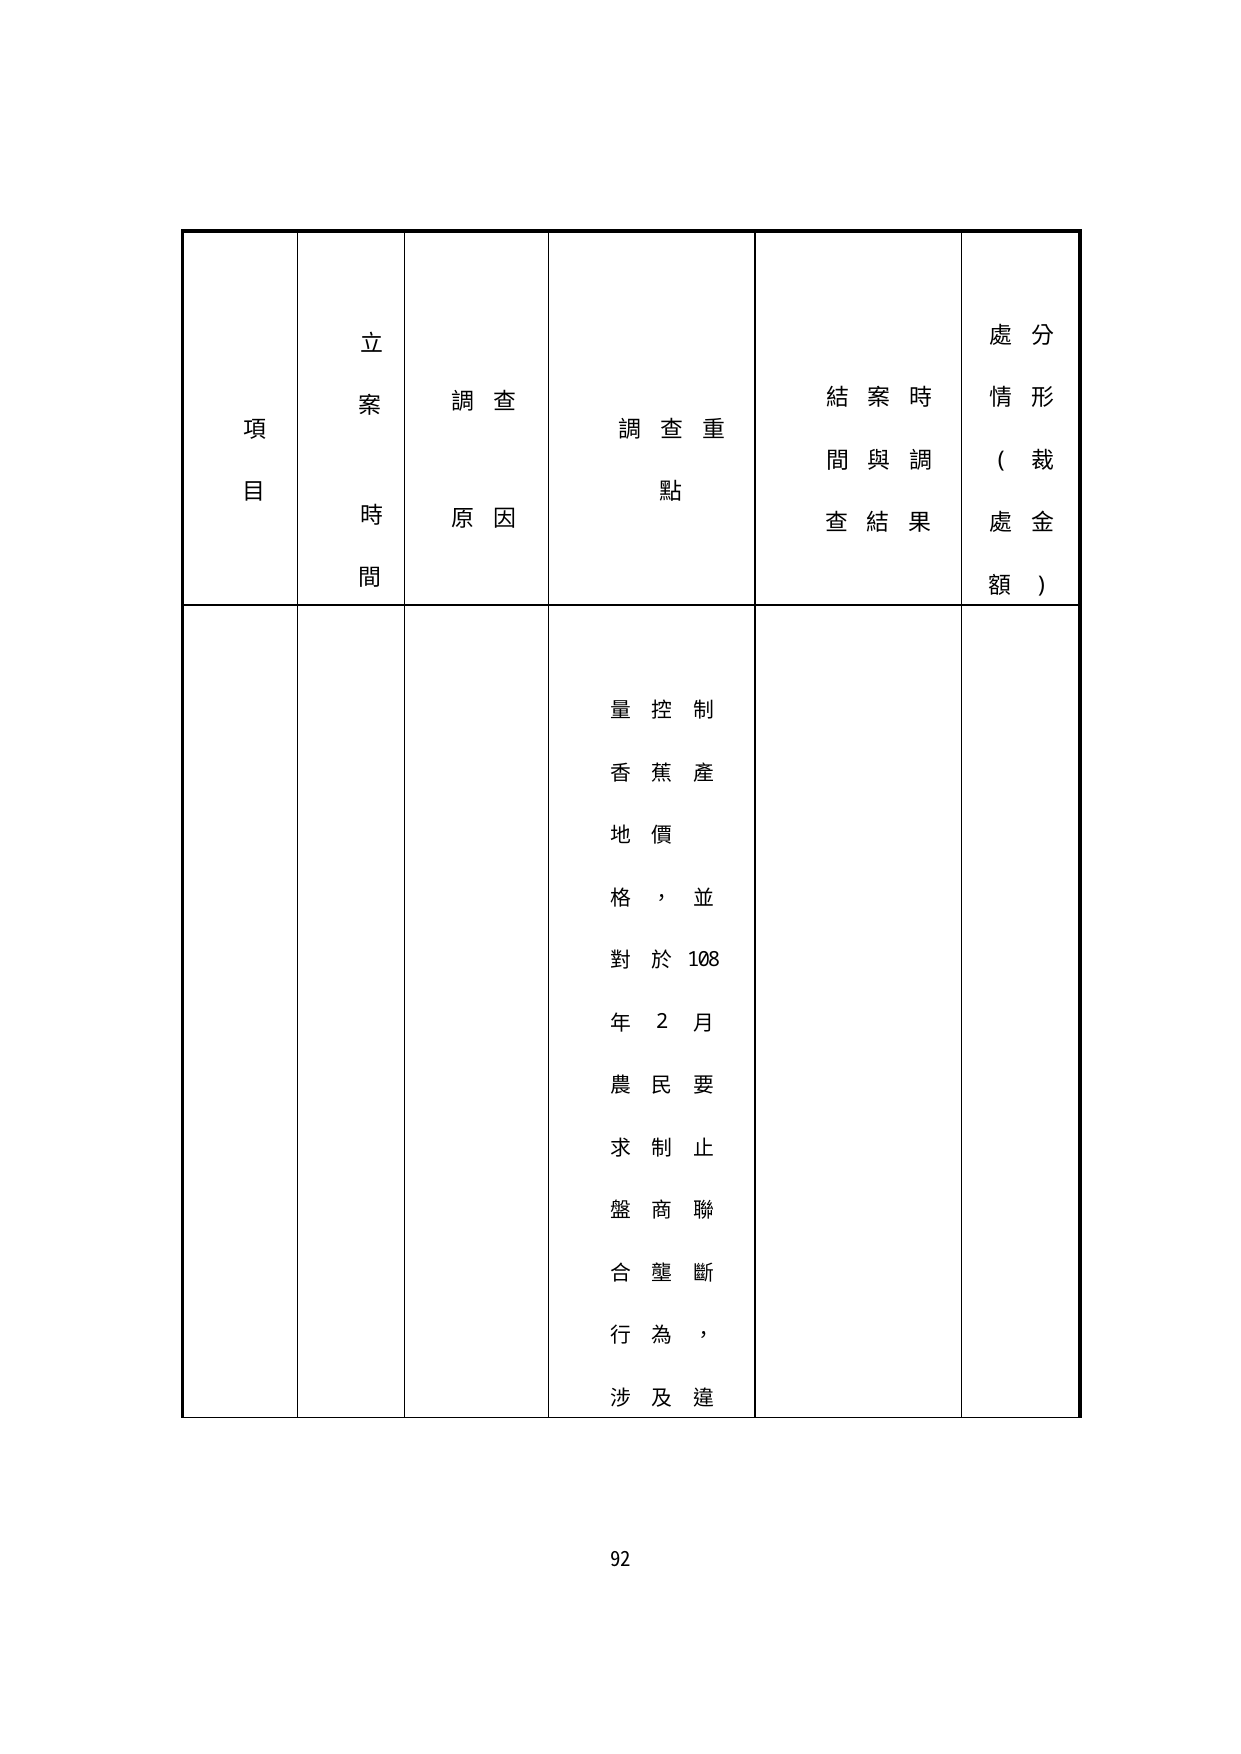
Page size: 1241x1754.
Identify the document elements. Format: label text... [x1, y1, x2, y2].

table_cell 量控制香蕉產地價格，並對於108年2月農民要求制止盤商聯合壟斷行為，涉及違 [549, 606, 754, 1417]
table_cell [405, 606, 548, 1417]
table_header 立案 時間 [298, 233, 404, 604]
table_cell [184, 606, 297, 1417]
table_cell [756, 606, 961, 1417]
table_header 調查重點 [549, 233, 754, 604]
table_header 項目 [184, 233, 297, 604]
table_cell [298, 606, 404, 1417]
table_header 處分情形(裁處金額) [962, 233, 1078, 604]
table_header 調查 原因 [405, 233, 548, 604]
table_cell [962, 606, 1078, 1417]
table_header 結案時間與調查結果 [756, 233, 961, 604]
